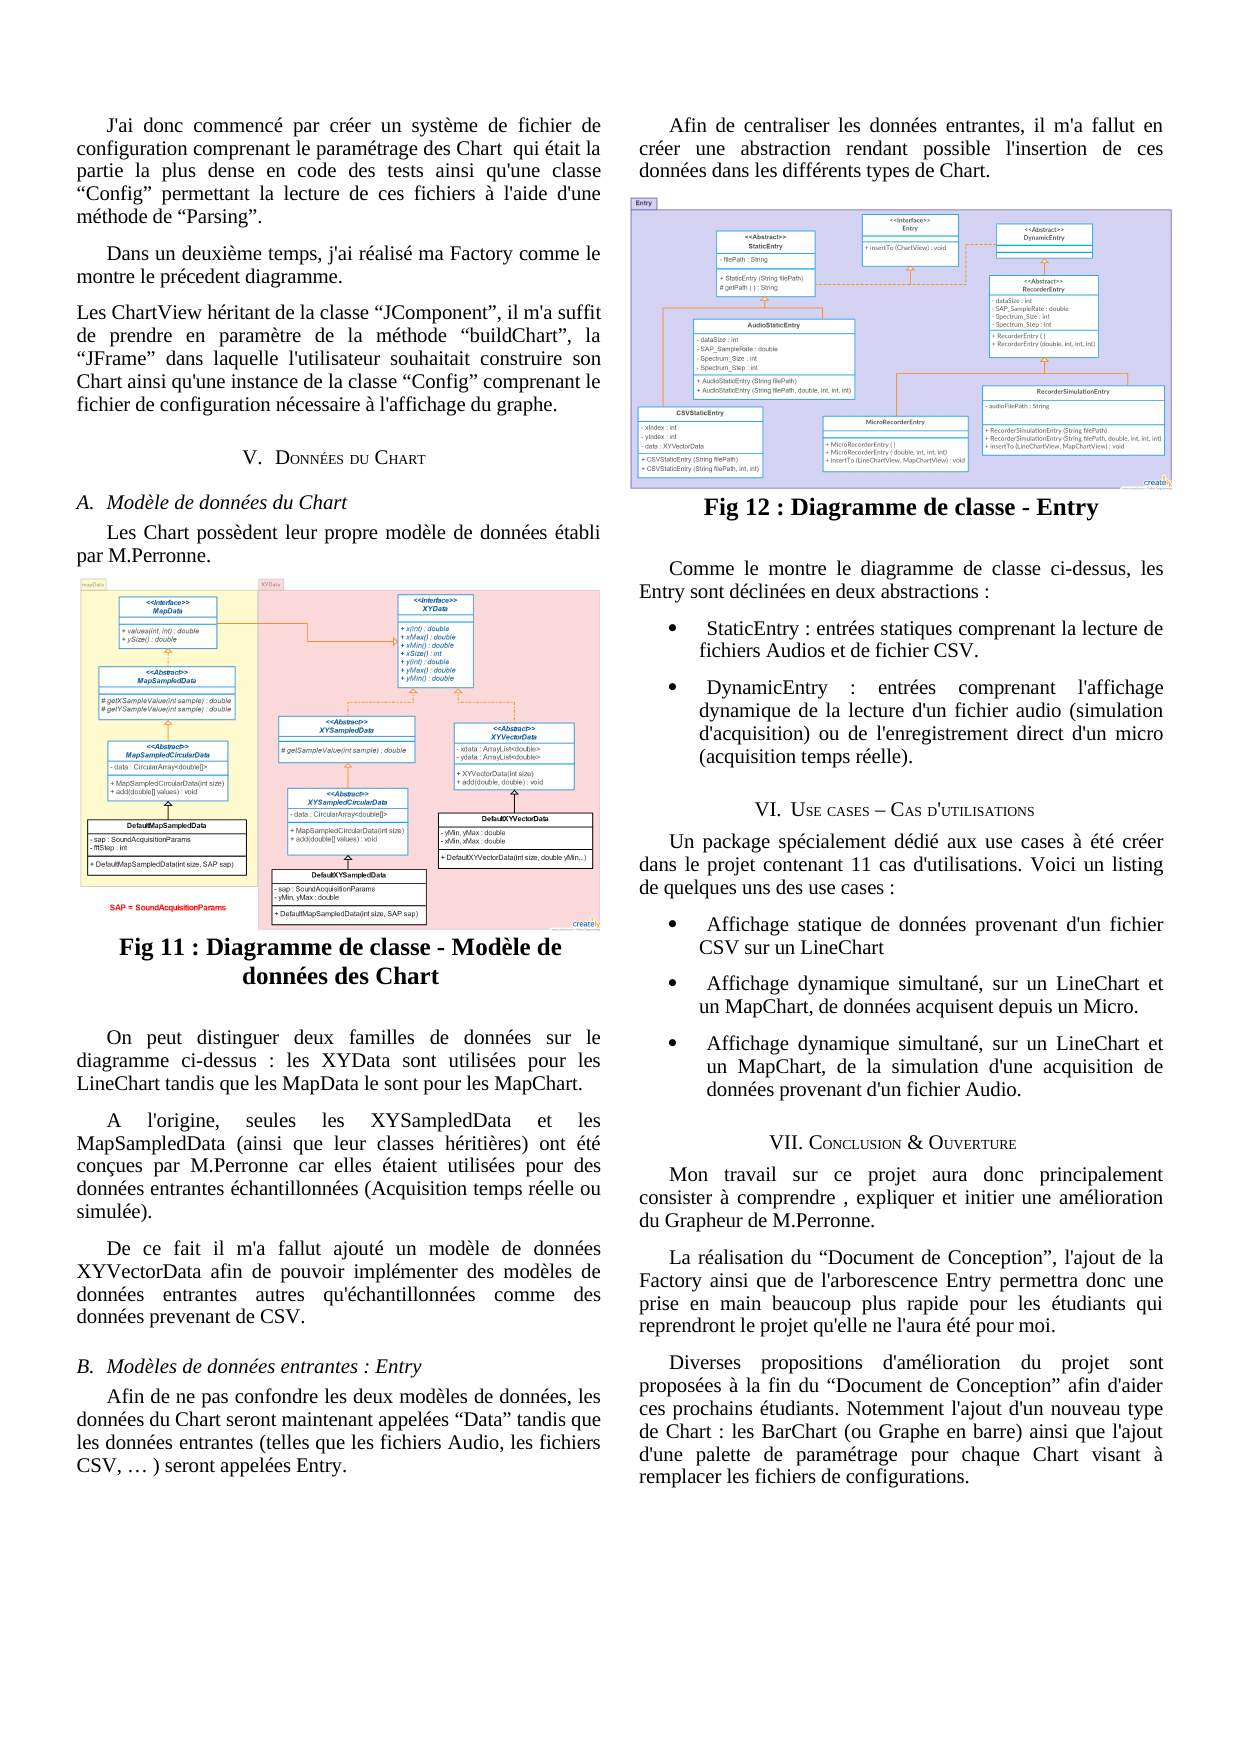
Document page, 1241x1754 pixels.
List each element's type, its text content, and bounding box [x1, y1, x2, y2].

list Affichage dynamique simultané, sur un LineChart et un MapChart, de la simulation d'une acquisition de données provenant d'un fichier Audio. [669, 1031, 1164, 1101]
text Les ChartView héritant de la classe “JComponent”, il m'a suffit de prendre en paramètre de la méthode “buildChart”, la “JFrame” dans laquelle l'utilisateur souhaitait construire son Chart ainsi qu'une instance de la classe “Config” comprenant le fichier de configuration nécessaire à l'affichage du graphe. [76, 300, 601, 416]
text Mon travail sur ce projet aura donc principalement consister à comprendre , expliquer et initier une amélioration du Grapheur de M.Perronne. [639, 1162, 1164, 1232]
list DynamicEntry : entrées comprenant l'affichage dynamique de la lecture d'un fichier audio (simulation d'acquisition) ou de l'enregistrement direct d'un micro (acquisition temps réelle). [669, 675, 1164, 768]
list Affichage statique de données provenant d'un fichier CSV sur un LineChart [669, 912, 1164, 959]
text Fig 12 : Diagramme de classe - Entry [628, 492, 1174, 521]
text Afin de centraliser les données entrantes, il m'a fallut en créer une abstraction rendant possible l'insertion de ces données dans les différents types de Chart. [639, 112, 1164, 182]
text Dans un deuxième temps, j'ai réalisé ma Factory comme le montre le précedent diagramme. [76, 241, 601, 288]
text A l'origine, seules les XYSampledData et les MapSampledData (ainsi que leur classes héritières) ont été conçues par M.Perronne car elles étaient utilisées pour des données entrantes échantillonnées (Acquisition temps réelle ou simulée). [76, 1107, 601, 1223]
text Un package spécialement dédié aux use cases à été créer dans le projet contenant 11 cas d'utilisations. Voici un listing de quelques uns des use cases : [639, 829, 1164, 899]
list StaticEntry : entrées statiques comprenant la lecture de fichiers Audios et de fichier CSV. [669, 616, 1164, 662]
text Afin de ne pas confondre les deux modèles de données, les données du Chart seront maintenant appelées “Data” tandis que les données entrantes (telles que les fichiers Audio, les fichiers CSV, … ) seront appelées Entry. [76, 1384, 601, 1477]
subtitle Modèle de données du Chart [76, 490, 601, 514]
subtitle Conclusion & Ouverture [639, 1130, 1164, 1154]
text J'ai donc commencé par créer un système de fichier de configuration comprenant le paramétrage des Chart qui était la partie la plus dense en code des tests ainsi qu'une classe “Config” permettant la lecture de ces fichiers à l'aide d'une méthode de “Parsing”. [76, 112, 601, 228]
picture [77, 575, 603, 933]
text Diverses propositions d'amélioration du projet sont proposées à la fin du “Document de Conception” afin d'aider ces prochains étudiants. Notemment l'ajout d'un nouveau type de Chart : les BarChart (ou Graphe en barre) ainsi que l'ajout d'une palette de paramétrage pour chaque Chart visant à remplacer les fichiers de configurations. [639, 1350, 1164, 1488]
text La réalisation du “Document de Conception”, l'ajout de la Factory ainsi que de l'arborescence Entry permettra donc une prise en main beaucoup plus rapide pour les étudiants qui reprendront le projet qu'elle ne l'aura été pour moi. [639, 1244, 1164, 1337]
picture [627, 195, 1175, 492]
subtitle Use cases – Cas d'utilisations [639, 797, 1164, 821]
list Affichage dynamique simultané, sur un LineChart et un MapChart, de données acquisent depuis un Micro. [669, 971, 1164, 1018]
text Les Chart possèdent leur propre modèle de données établi par M.Perronne. [76, 520, 601, 567]
subtitle Données du Chart [76, 445, 601, 469]
text On peut distinguer deux familles de données sur le diagramme ci-dessus : les XYData sont utilisées pour les LineChart tandis que les MapData le sont pour les MapChart. [76, 1025, 601, 1095]
subtitle Modèles de données entrantes : Entry [76, 1353, 601, 1378]
text Comme le montre le diagramme de classe ci-dessus, les Entry sont déclinées en deux abstractions : [639, 556, 1164, 603]
text Fig 11 : Diagramme de classe - Modèle de données des Chart [78, 933, 603, 990]
text De ce fait il m'a fallut ajouté un modèle de données XYVectorData afin de pouvoir implémenter des modèles de données entrantes autres qu'échantillonnées comme des données prevenant de CSV. [76, 1236, 601, 1328]
